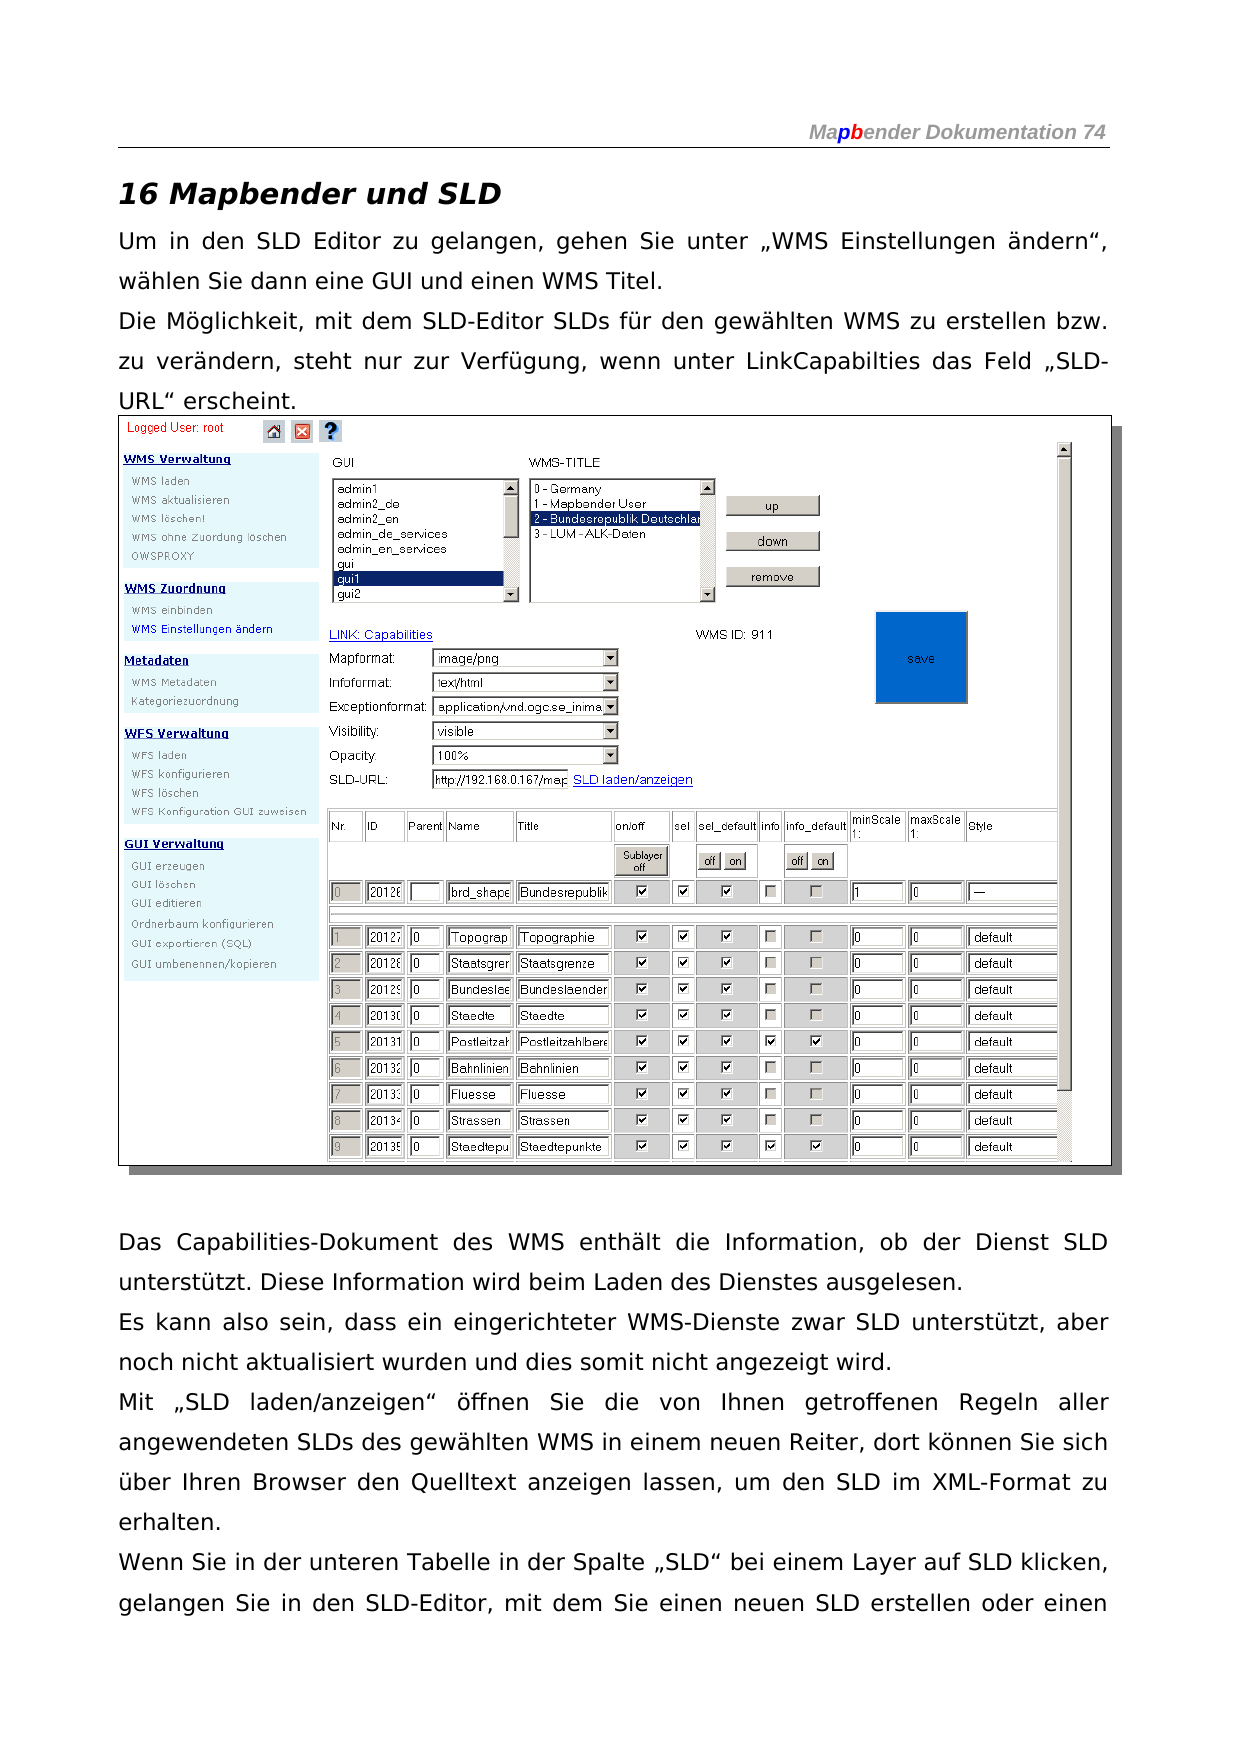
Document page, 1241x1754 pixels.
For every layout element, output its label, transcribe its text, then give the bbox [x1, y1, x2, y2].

text Wenn Sie in der unteren Tabelle in der Spalte „SLD“ bei einem Layer auf SLD klicken, gelangen Sie in den SLD-Editor, mit dem Sie einen neuen SLD erstellen oder einen [118, 1549, 1110, 1616]
text Das Capabilities-Dokument des WMS enthält die Information, ob der Dienst SLD unterstützt. Diese Information wird beim Laden des Dienstes ausgelesen. [118, 1229, 1110, 1296]
text Es kann also sein, dass ein eingerichteter WMS-Dienste zwar SLD unterstützt, aber noch nicht aktualisiert wurden und dies somit nicht angezeigt wird. [118, 1309, 1110, 1376]
text Um in den SLD Editor zu gelangen, gehen Sie unter „WMS Einstellungen ändern“, wählen Sie dann eine GUI und einen WMS Titel. [118, 228, 1110, 295]
text Mit „SLD laden/anzeigen“ öffnen Sie die von Ihnen getroffenen Regeln aller angewendeten SLDs des gewählten WMS in einem neuen Reiter, dort können Sie sich über Ihren Browser den Quelltext anzeigen lassen, um den SLD im XML-Format zu erhalten. [118, 1389, 1110, 1536]
subtitle Mapbender und SLD [118, 177, 1122, 211]
picture [121, 418, 1109, 1162]
text Die Möglichkeit, mit dem SLD-Editor SLDs für den gewählten WMS zu erstellen bzw. zu verändern, steht nur zur Verfügung, wenn unter LinkCapabilties das Feld „SLD-URL“ erscheint. [118, 308, 1110, 415]
